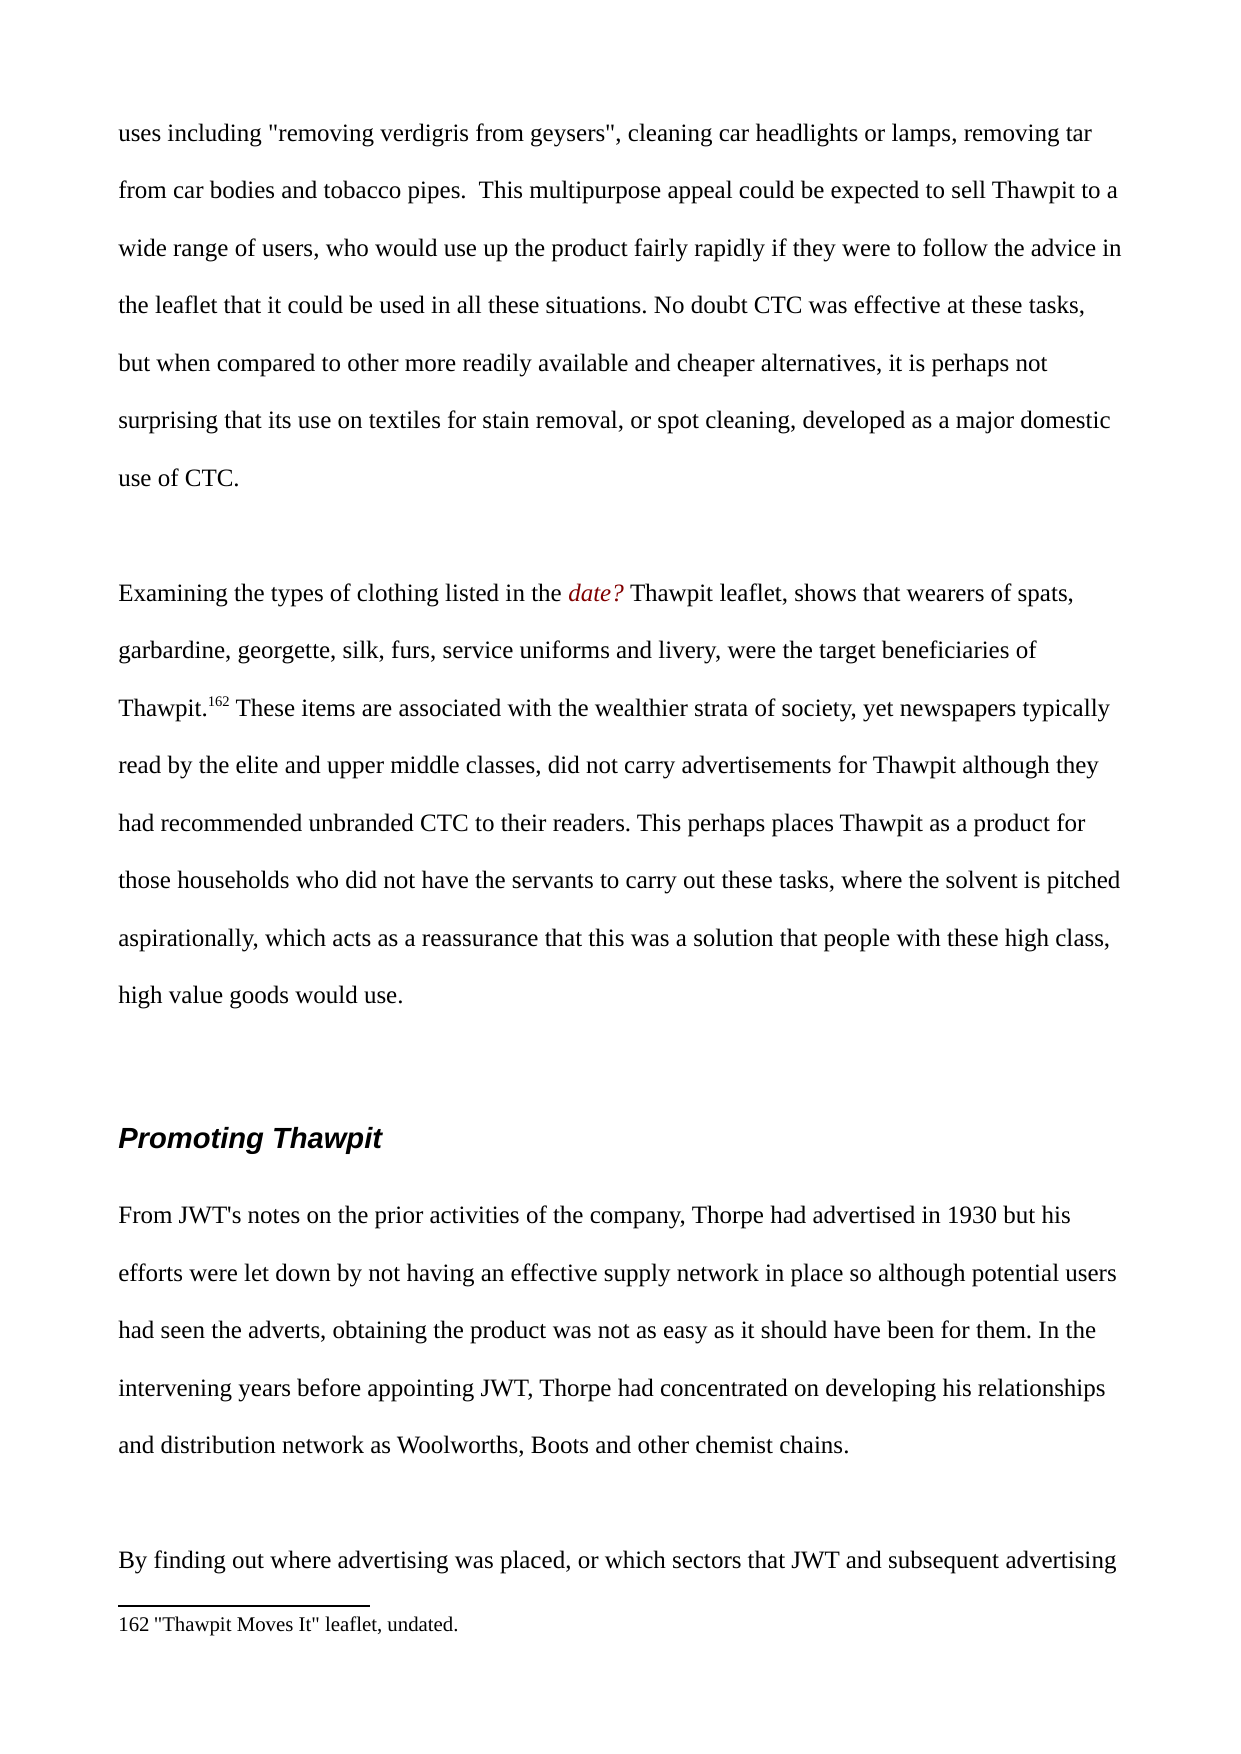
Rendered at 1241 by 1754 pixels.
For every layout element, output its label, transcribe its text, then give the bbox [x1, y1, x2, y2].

text uses including "removing verdigris from geysers", cleaning car headlights or lamps, removing tar from car bodies and tobacco pipes. This multipurpose appeal could be expected to sell Thawpit to a wide range of users, who would use up the product fairly rapidly if they were to follow the advice in the leaflet that it could be used in all these situations. No doubt CTC was effective at these tasks, but when compared to other more readily available and cheaper alternatives, it is perhaps not surprising that its use on textiles for stain removal, or spot cleaning, developed as a major domestic use of CTC. [118, 118, 1122, 492]
text From JWT's notes on the prior activities of the company, Thorpe had advertised in 1930 but his efforts were let down by not having an effective supply network in place so although potential users had seen the adverts, obtaining the product was not as easy as it should have been for them. In the intervening years before appointing JWT, Thorpe had concentrated on developing his relationships and distribution network as Woolworths, Boots and other chemist chains. [118, 1200, 1122, 1459]
text Examining the types of clothing listed in the date? Thawpit leaflet, shows that wearers of spats, garbardine, georgette, silk, furs, service uniforms and livery, were the target beneficiaries of Thawpit. These items are associated with the wealthier strata of society, yet newspapers typically read by the elite and upper middle classes, did not carry advertisements for Thawpit although they had recommended unbranded CTC to their readers. This perhaps places Thawpit as a product for those households who did not have the servants to carry out these tasks, where the solvent is pitched aspirationally, which acts as a reassurance that this was a solution that people with these high class, high value goods would use. [118, 578, 1122, 1009]
text "Thawpit Moves It" leaflet, undated. [118, 1612, 1122, 1636]
text By finding out where advertising was placed, or which sectors that JWT and subsequent advertising [118, 1545, 1122, 1574]
subtitle Promoting Thawpit [118, 1121, 1122, 1154]
